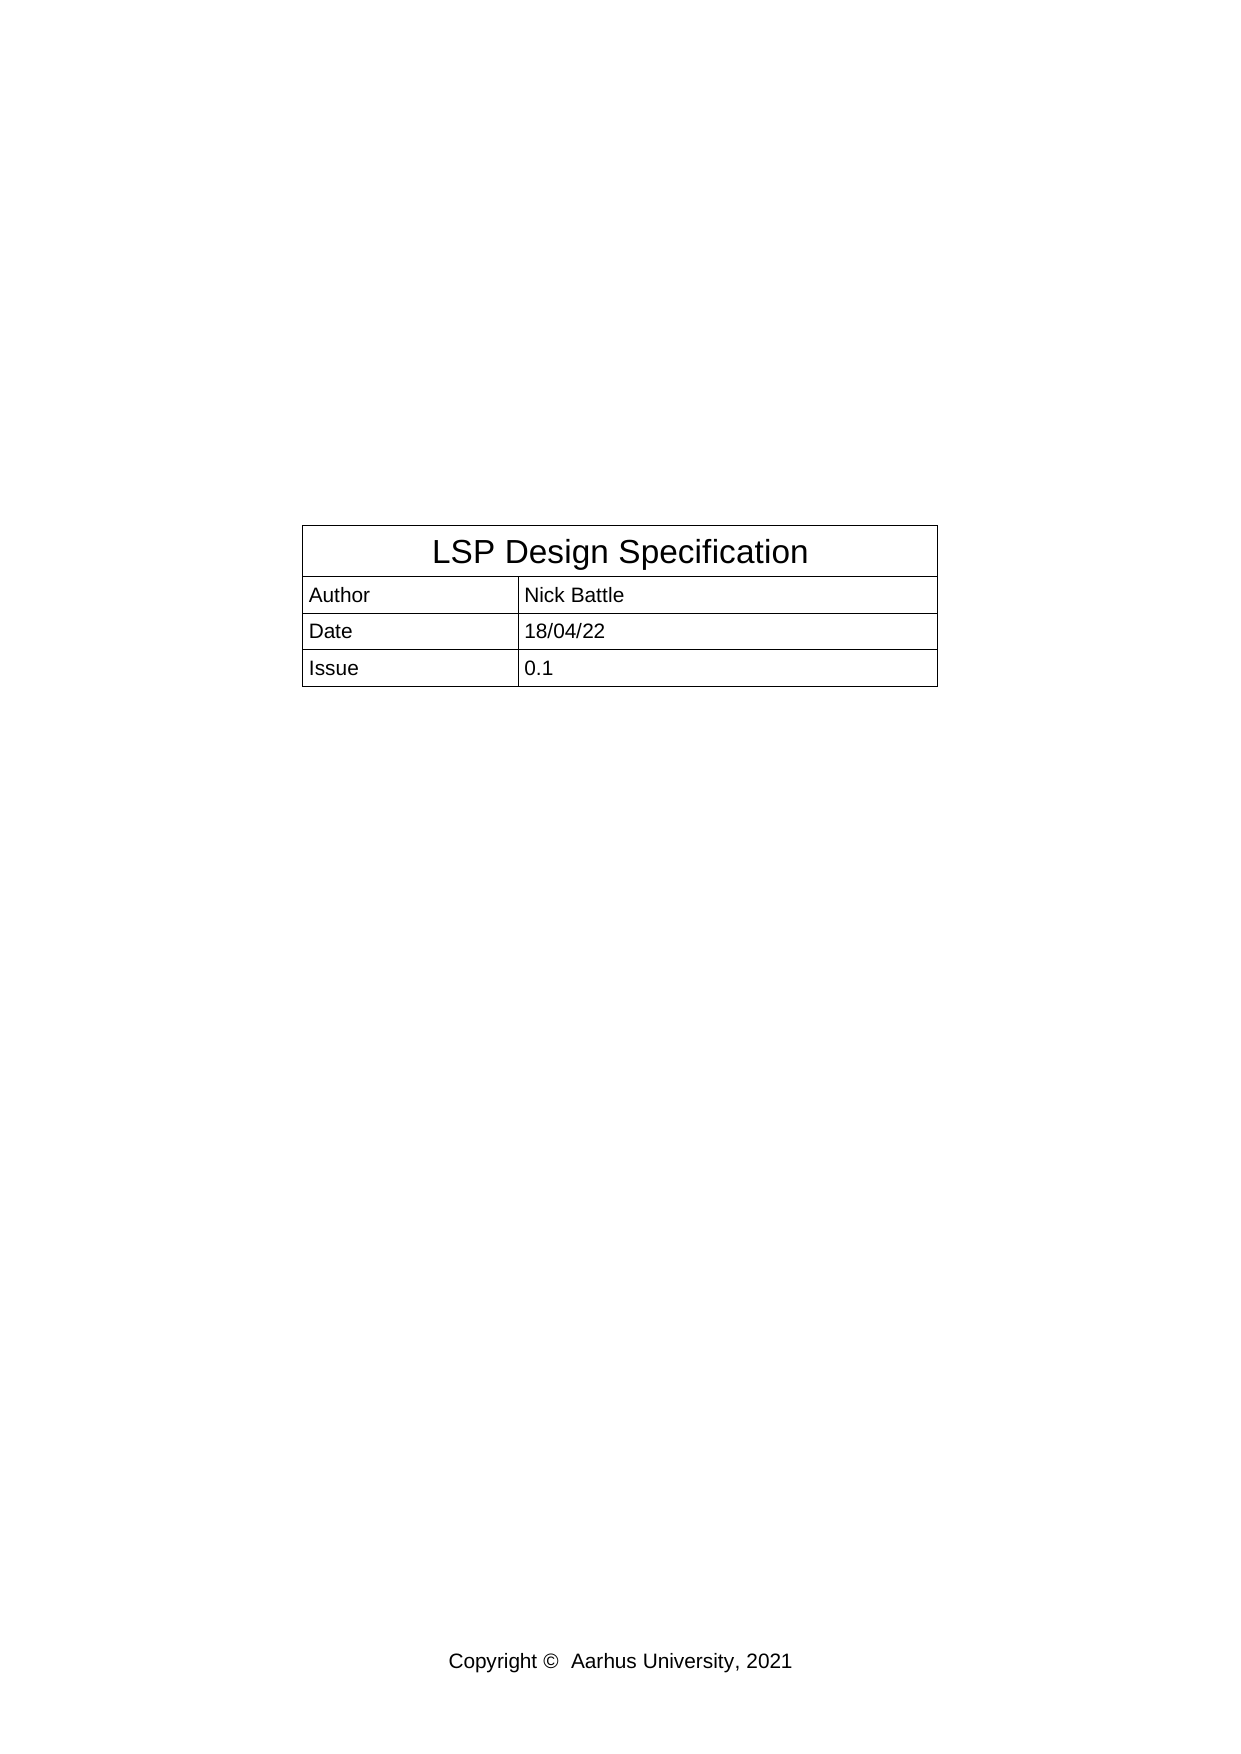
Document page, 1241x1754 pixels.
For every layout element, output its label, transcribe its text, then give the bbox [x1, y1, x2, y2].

table_header LSP Design Specification [303, 526, 937, 576]
table_cell Issue [303, 650, 518, 686]
table_cell 0.1 [519, 650, 937, 686]
table_cell 18/04/22 [519, 614, 937, 649]
table_cell Date [303, 614, 518, 649]
table_cell Nick Battle [519, 577, 937, 613]
table_cell Author [303, 577, 518, 613]
